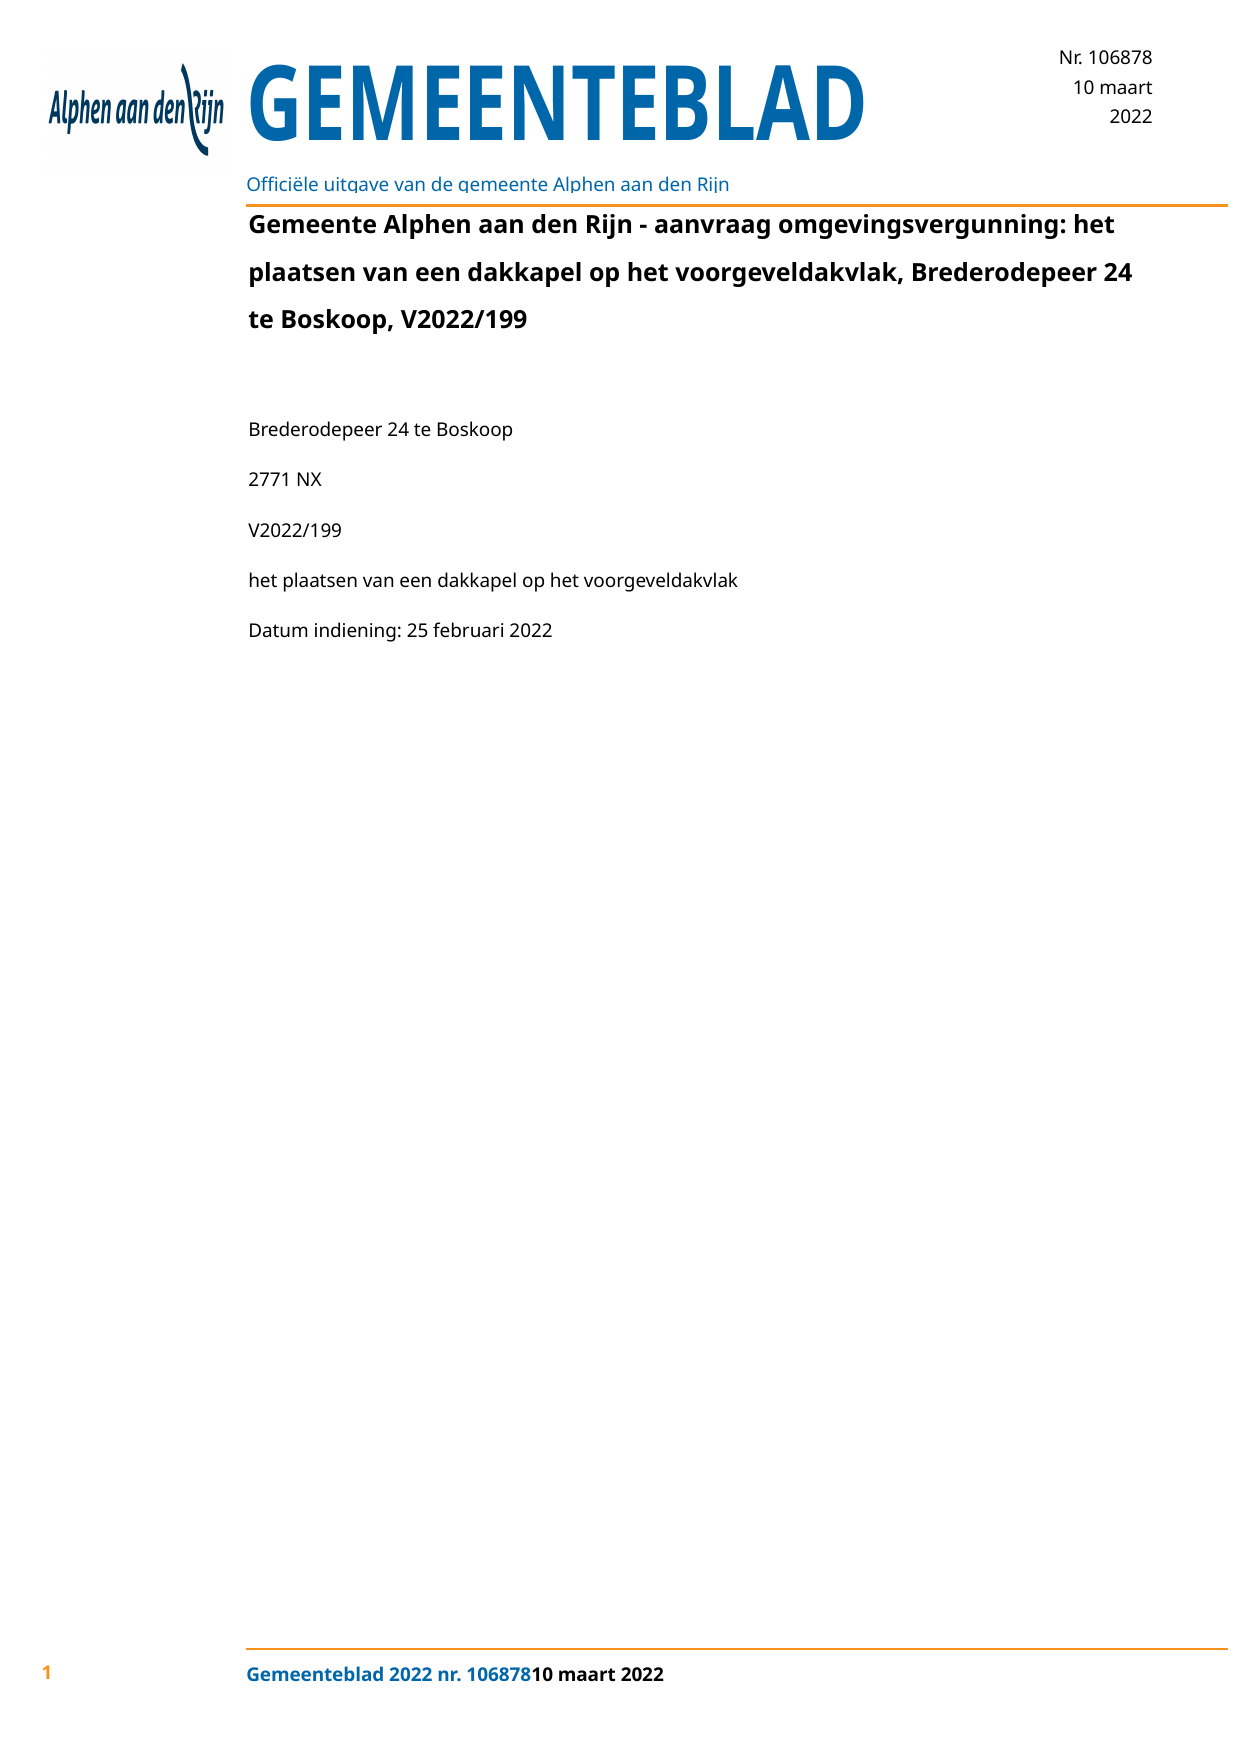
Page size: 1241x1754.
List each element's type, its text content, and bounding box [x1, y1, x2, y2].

text het plaatsen van een dakkapel op het voorgeveldakvlak [248, 567, 1152, 593]
text V2022/199 [248, 517, 1152, 542]
text Brederodepeer 24 te Boskoop [248, 416, 1152, 442]
text Gemeente Alphen aan den Rijn - aanvraag omgevingsvergunning: het plaatsen van een dakkapel op het voorgeveldakvlak, Brederodepeer 24 te Boskoop, V2022/199 [248, 207, 1152, 336]
text 2771 NX [248, 466, 1152, 492]
text Datum indiening: 25 februari 2022 [248, 618, 1152, 643]
picture [41, 47, 231, 172]
